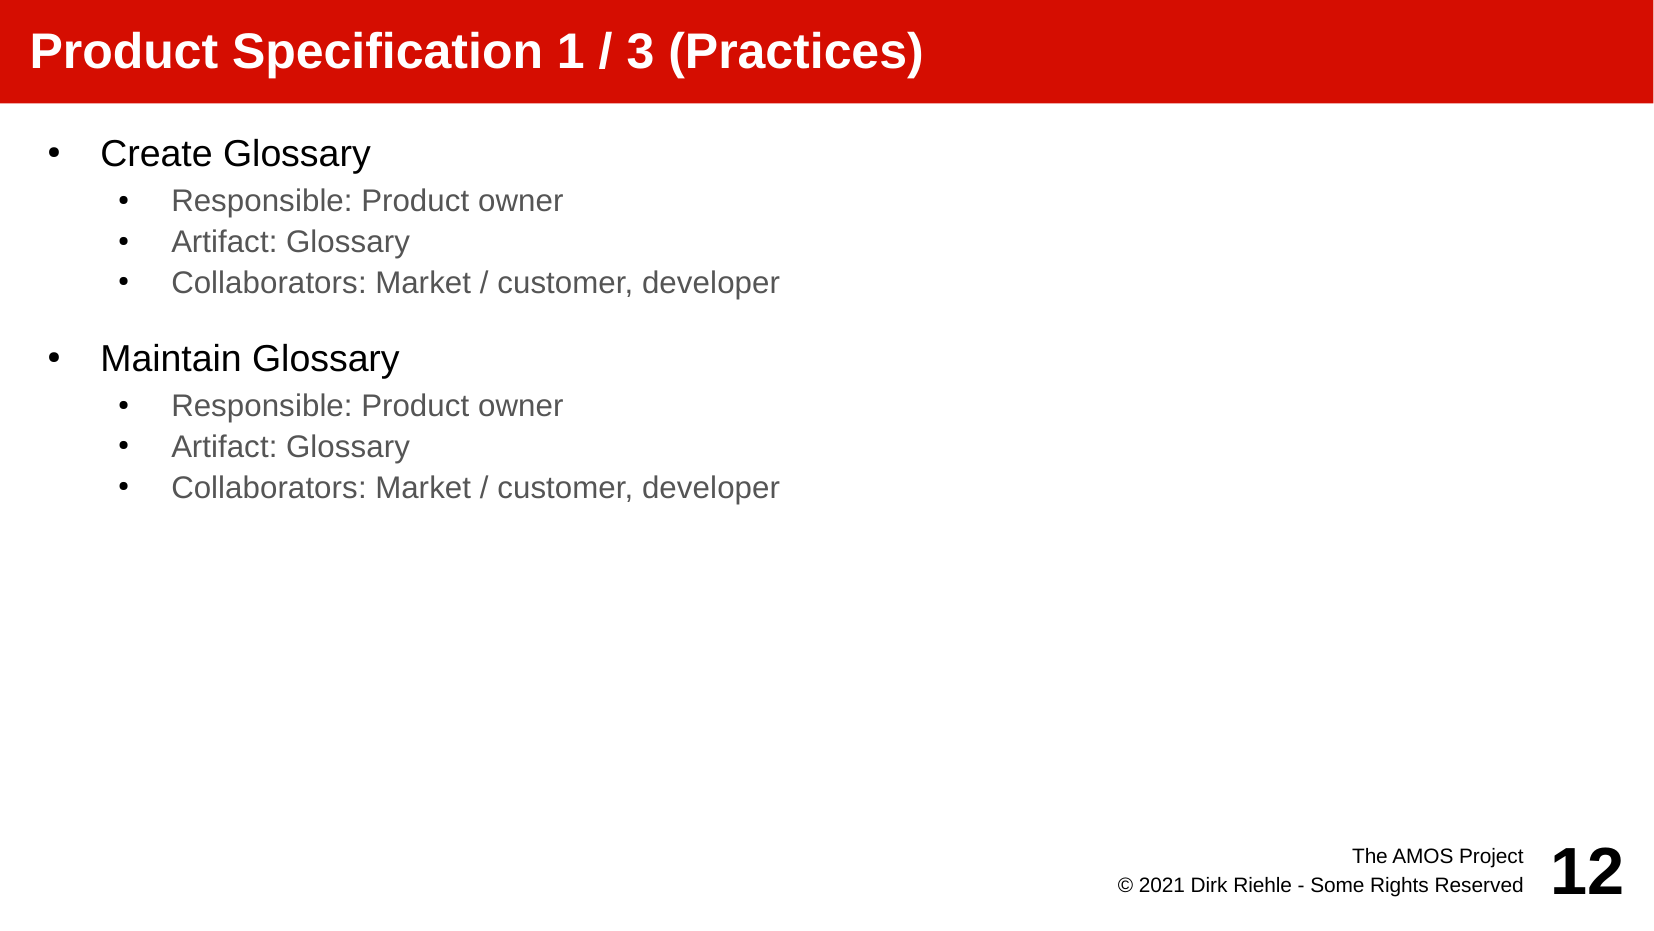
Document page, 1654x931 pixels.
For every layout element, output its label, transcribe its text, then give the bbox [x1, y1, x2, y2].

title Product Specification 1 / 3 (Practices) [0, 0, 1654, 104]
list Create Glossary Responsible: Product owner Artifact: Glossary Collaborators: Market / customer, developer Maintain Glossary Responsible: Product owner Artifact: Glossary Collaborators: Market / customer, developer [29, 132, 1625, 813]
